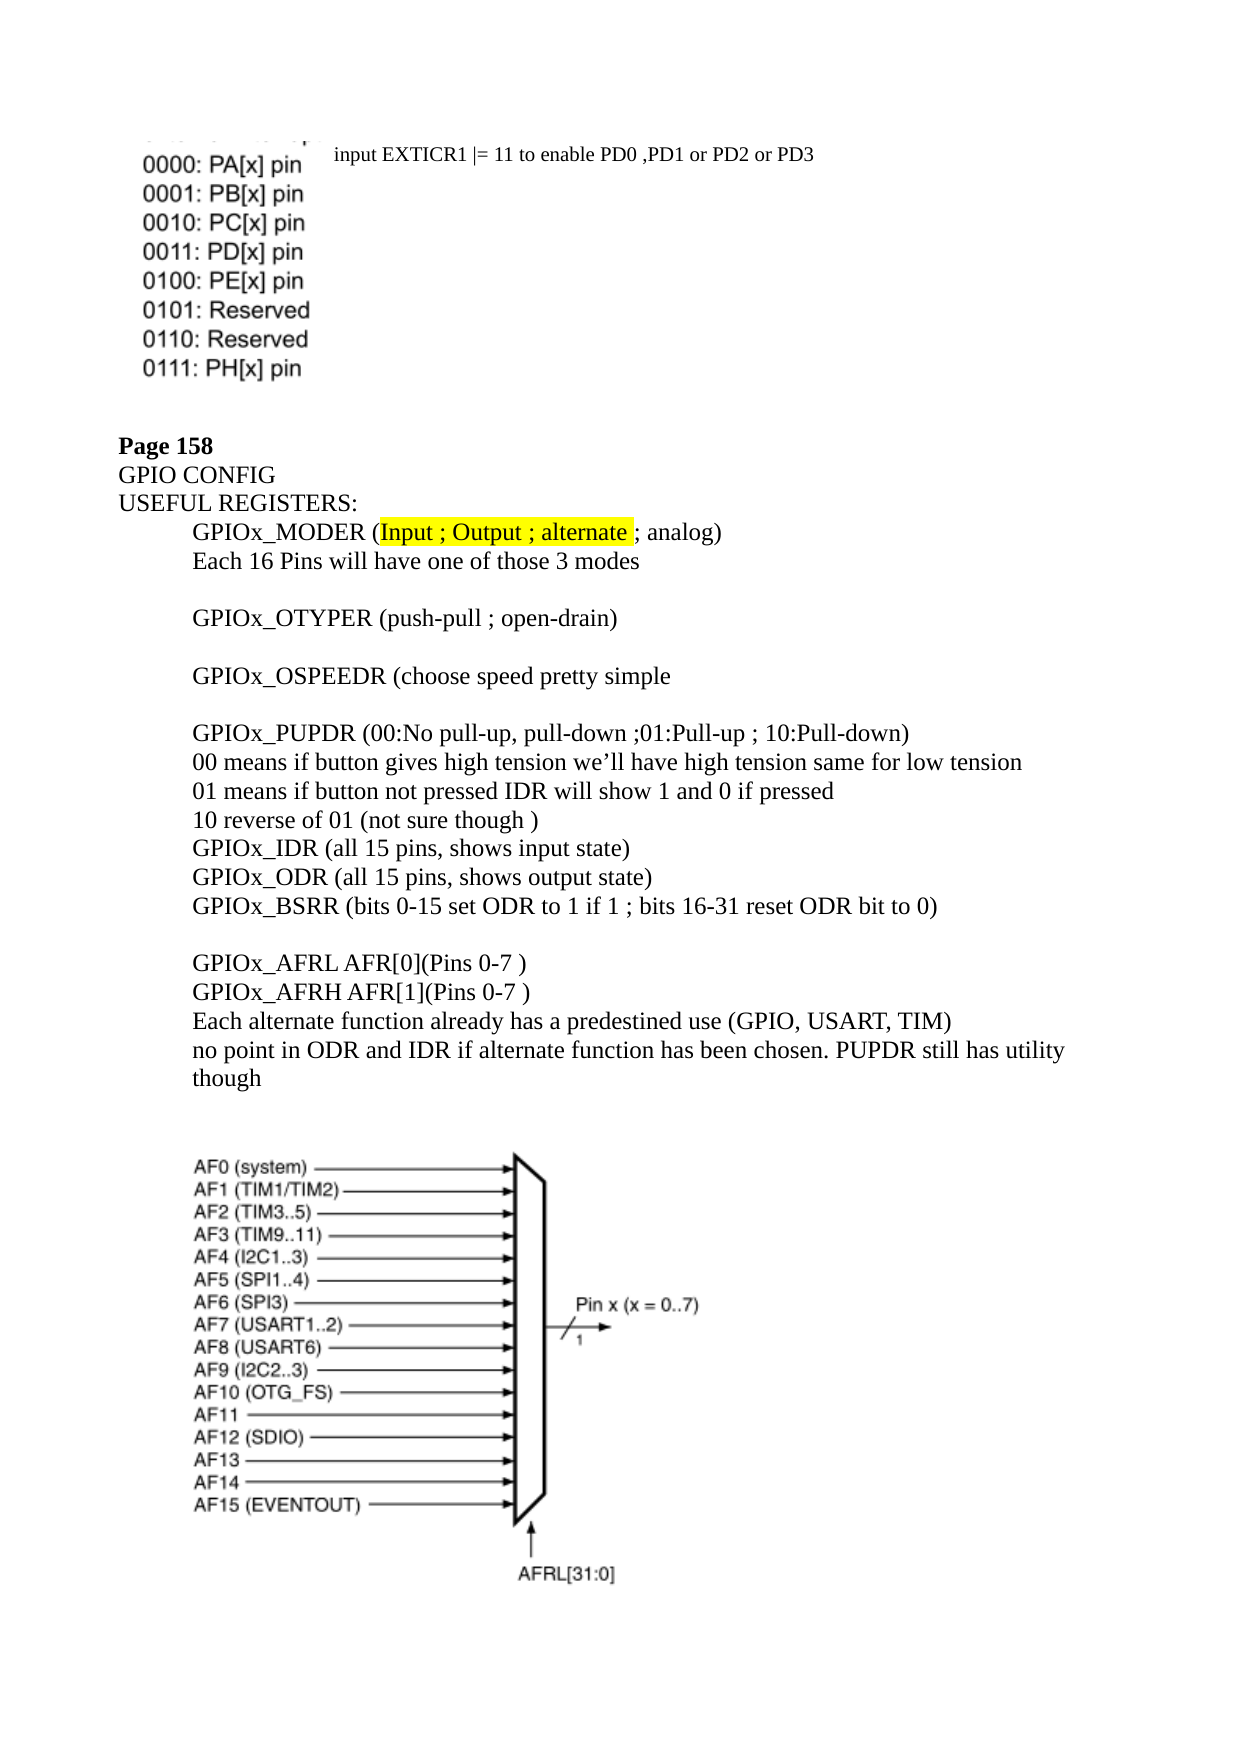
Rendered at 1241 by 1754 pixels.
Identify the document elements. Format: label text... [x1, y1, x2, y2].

picture [167, 1138, 723, 1595]
text GPIOx_IDR (all 15 pins, shows input state) [118, 833, 1122, 862]
text GPIOx_AFRH AFR[1](Pins 0-7 ) [118, 977, 1122, 1006]
text USEFUL REGISTERS: [118, 488, 1122, 517]
text Each alternate function already has a predestined use (GPIO, USART, TIM) [118, 1006, 1122, 1035]
text GPIOx_PUPDR (00:No pull-up, pull-down ;01:Pull-up ; 10:Pull-down) [118, 718, 1122, 747]
text Page 158 [118, 431, 1122, 460]
text GPIOx_OSPEEDR (choose speed pretty simple [118, 661, 1122, 690]
picture [121, 141, 329, 404]
text 01 means if button not pressed IDR will show 1 and 0 if pressed [118, 776, 1122, 805]
text GPIOx_MODER (Input ; Output ; alternate ; analog) [118, 517, 1122, 546]
text GPIOx_ODR (all 15 pins, shows output state) [118, 862, 1122, 891]
text Each 16 Pins will have one of those 3 modes [118, 546, 1122, 575]
text GPIOx_OTYPER (push-pull ; open-drain) [118, 603, 1122, 632]
text GPIO CONFIG [118, 460, 1122, 488]
text no point in ODR and IDR if alternate function has been chosen. PUPDR still has utility though [118, 1035, 1122, 1092]
text input EXTICR1 |= 11 to enable PD0 ,PD1 or PD2 or PD3 [329, 142, 1122, 166]
text 10 reverse of 01 (not sure though ) [118, 805, 1122, 833]
text GPIOx_BSRR (bits 0-15 set ODR to 1 if 1 ; bits 16-31 reset ODR bit to 0) [118, 891, 1122, 920]
text GPIOx_AFRL AFR[0](Pins 0-7 ) [118, 948, 1122, 977]
text 00 means if button gives high tension we’ll have high tension same for low tension [118, 747, 1122, 776]
